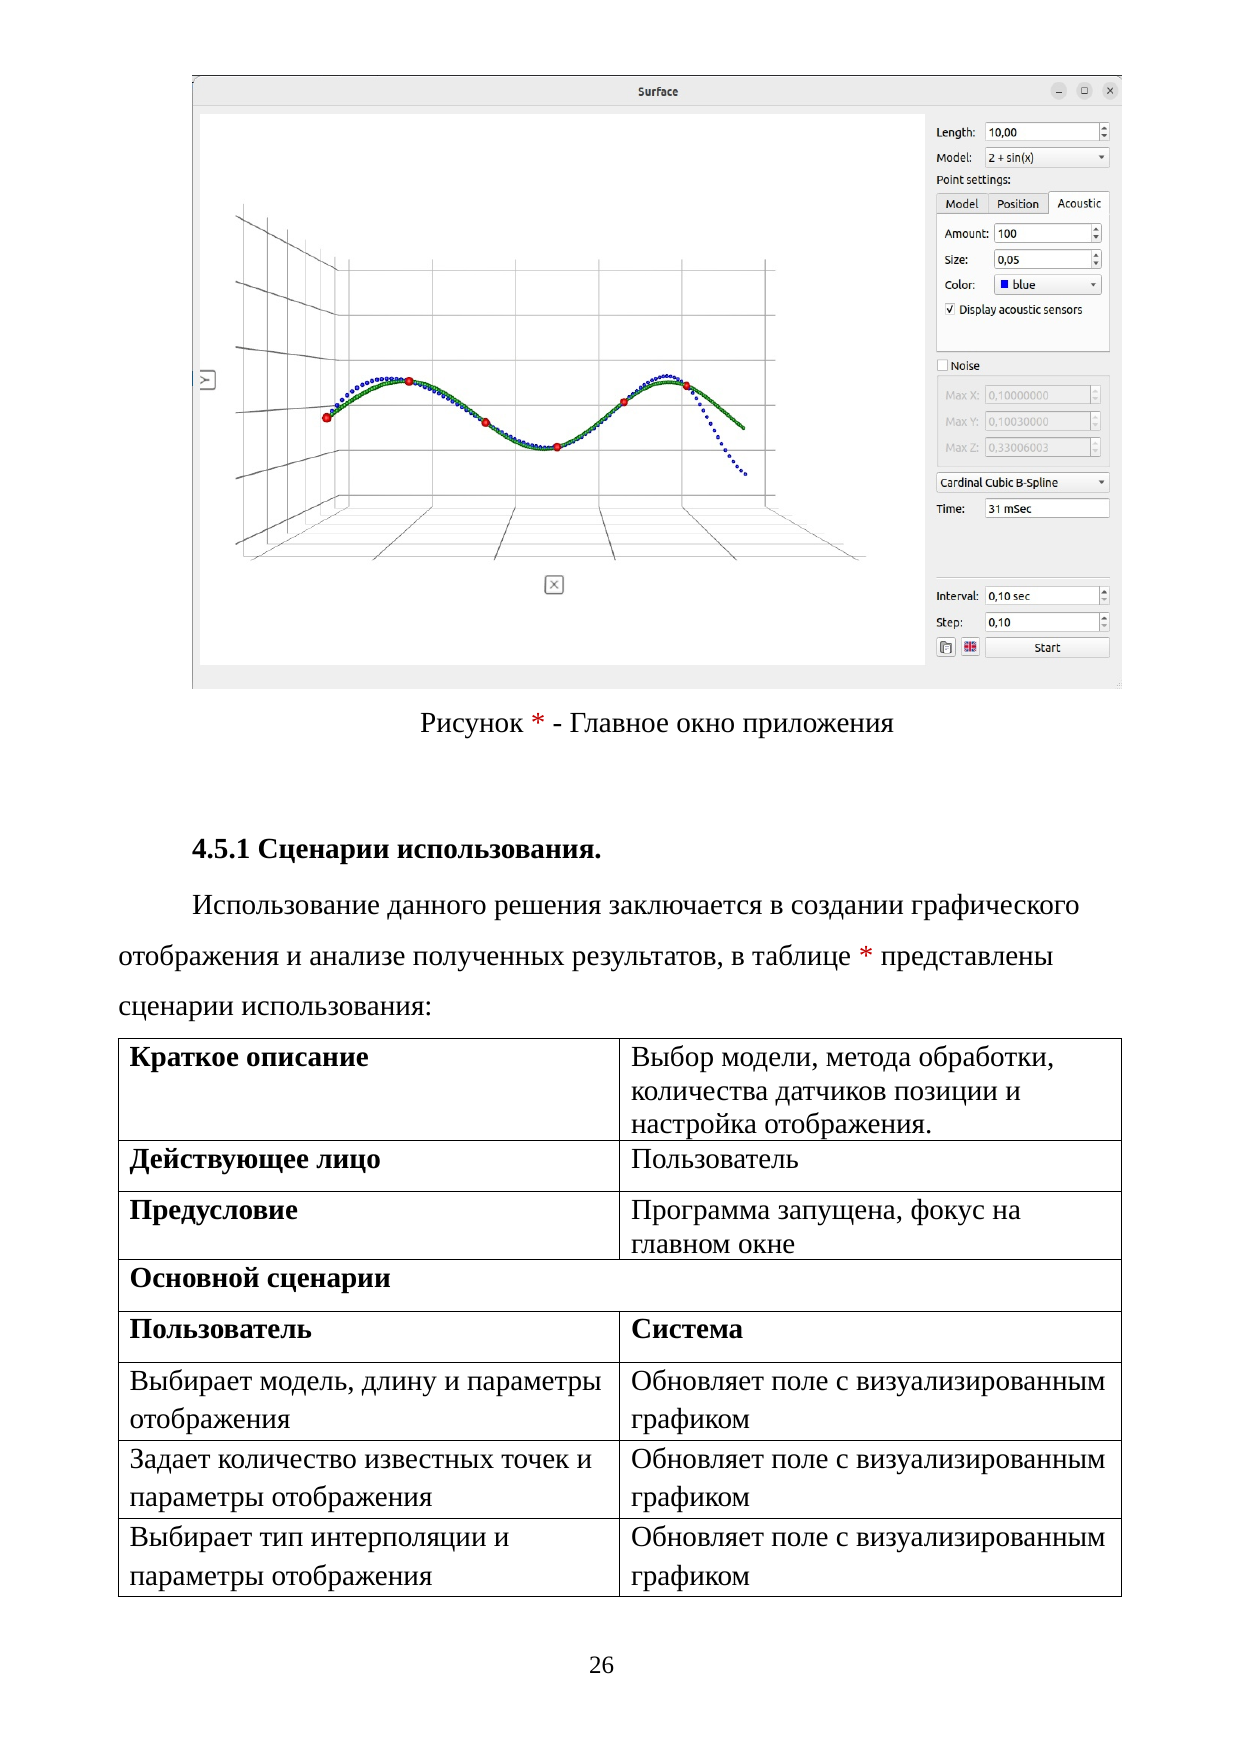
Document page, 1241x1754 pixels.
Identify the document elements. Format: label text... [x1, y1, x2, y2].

text Рисунок * - Главное окно приложения [118, 705, 1122, 739]
text Использование данного решения заключается в создании графического отображения и анализе полученных результатов, в таблице * представлены сценарии использования: [118, 887, 1122, 1022]
table_header Выбор модели, метода обработки, количества датчиков позиции и настройка отображения. [620, 1039, 1121, 1140]
table_cell Выбирает тип интерполяции и параметры отображения [119, 1519, 619, 1596]
table_cell Пользователь [119, 1312, 619, 1362]
table_cell Система [620, 1312, 1121, 1362]
table_cell Выбирает модель, длину и параметры отображения [119, 1363, 619, 1440]
table_cell Предусловие [119, 1192, 619, 1259]
table_cell Программа запущена, фокус на главном окне [620, 1192, 1121, 1259]
table_cell Основной сценарии [119, 1260, 1121, 1311]
table_cell Пользователь [620, 1141, 1121, 1191]
subtitle 4.5.1 Сценарии использования. [118, 831, 1122, 864]
table_cell Обновляет поле с визуализированным графиком [620, 1363, 1121, 1440]
table_cell Обновляет поле с визуализированным графиком [620, 1519, 1121, 1596]
table_cell Обновляет поле с визуализированным графиком [620, 1441, 1121, 1518]
table_cell Действующее лицо [119, 1141, 619, 1191]
table_header Краткое описание [119, 1039, 619, 1140]
table_cell Задает количество известных точек и параметры отображения [119, 1441, 619, 1518]
